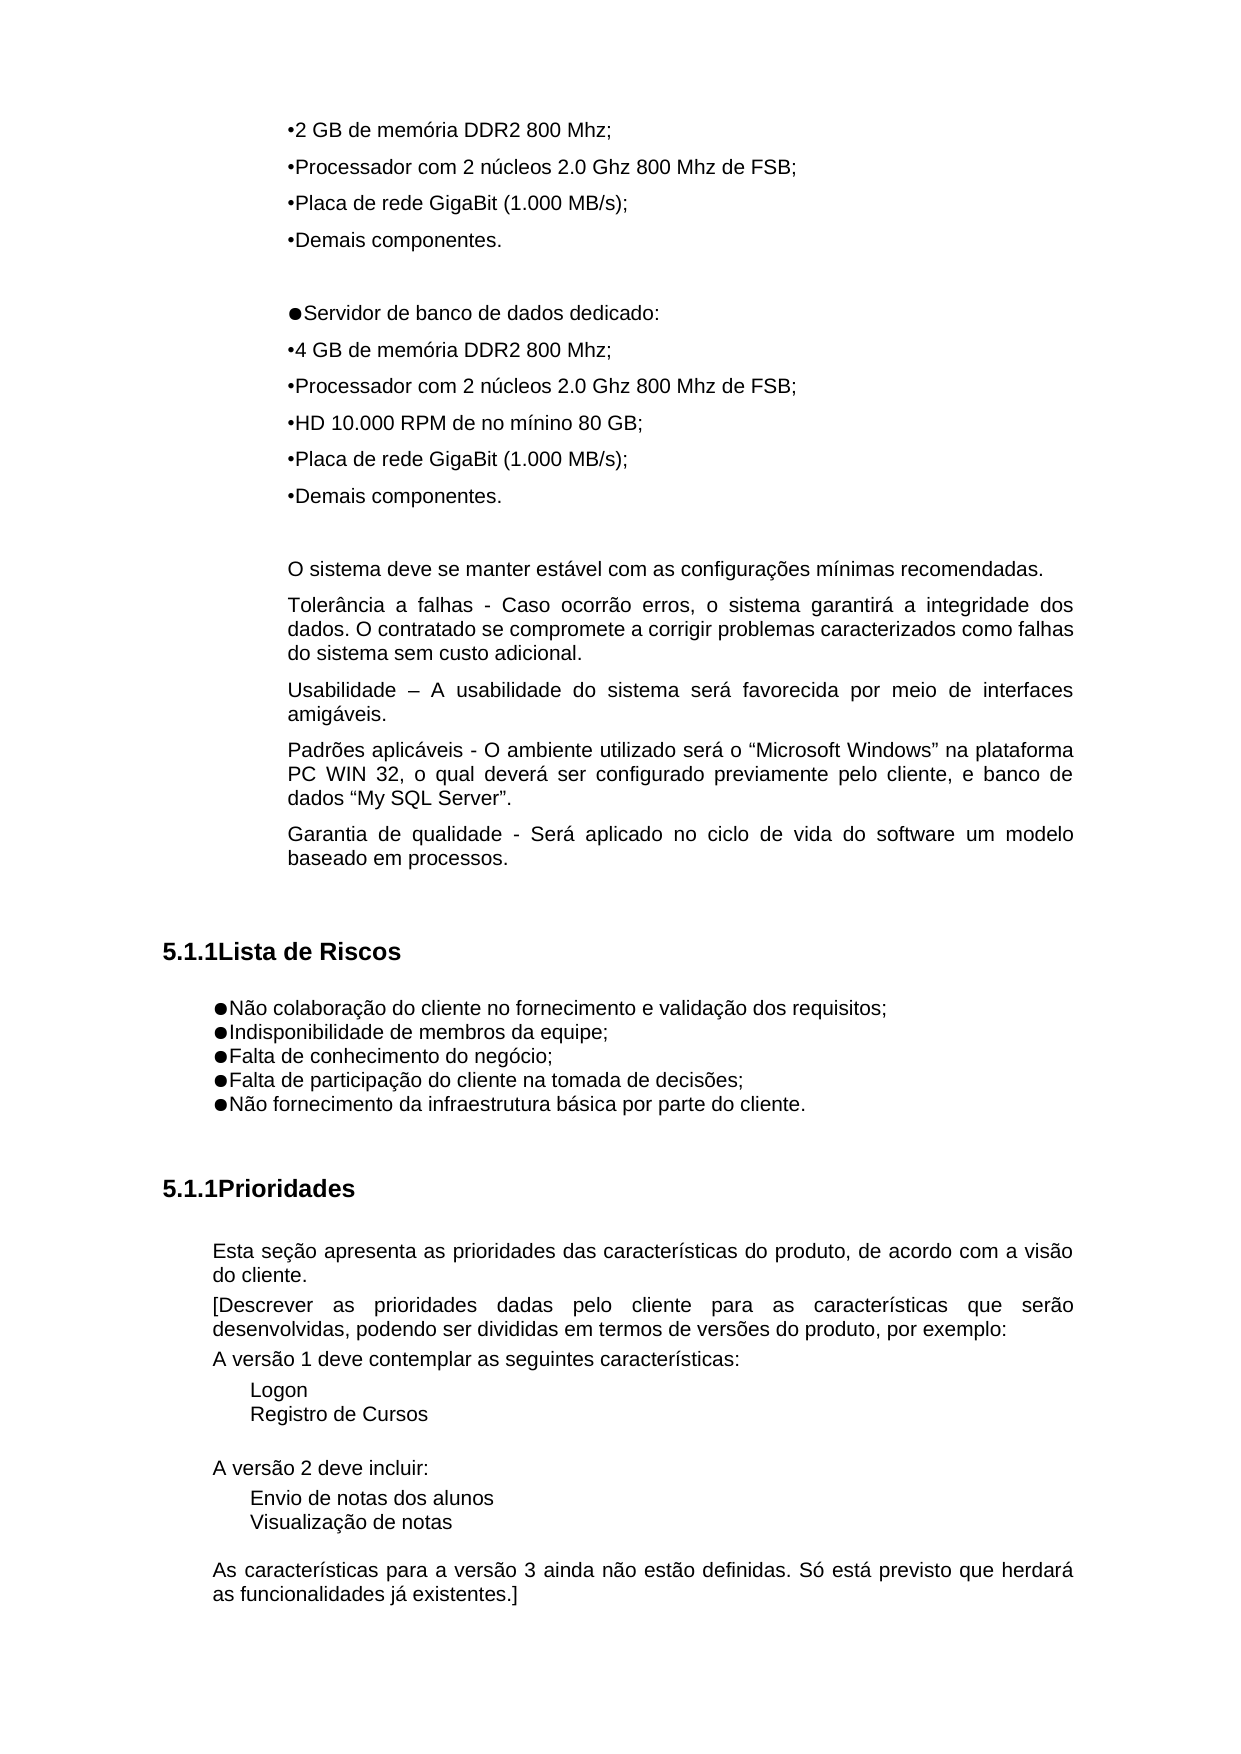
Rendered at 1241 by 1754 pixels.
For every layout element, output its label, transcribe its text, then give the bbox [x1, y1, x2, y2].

text Garantia de qualidade - Será aplicado no ciclo de vida do software um modelo baseado em processos. [287, 822, 1075, 870]
list Placa de rede GigaBit (1.000 MB/s); [287, 191, 1075, 215]
list Não fornecimento da infraestrutura básica por parte do cliente. [212, 1092, 1075, 1116]
list Indisponibilidade de membros da equipe; [212, 1020, 1075, 1044]
text [Descrever as prioridades dadas pelo cliente para as características que serão desenvolvidas, podendo ser divididas em termos de versões do produto, por exemplo: [212, 1293, 1075, 1341]
text Usabilidade – A usabilidade do sistema será favorecida por meio de interfaces amigáveis. [287, 677, 1075, 725]
text A versão 1 deve contemplar as seguintes características: [212, 1347, 1075, 1371]
list Servidor de banco de dados dedicado: [287, 301, 1075, 325]
text A versão 2 deve incluir: [212, 1456, 1075, 1479]
list Não colaboração do cliente no fornecimento e validação dos requisitos; [212, 996, 1075, 1020]
text Logon [250, 1377, 1075, 1401]
list Placa de rede GigaBit (1.000 MB/s); [287, 447, 1075, 471]
list Processador com 2 núcleos 2.0 Ghz 800 Mhz de FSB; [287, 155, 1075, 179]
list Falta de participação do cliente na tomada de decisões; [212, 1068, 1075, 1092]
list HD 10.000 RPM de no mínino 80 GB; [287, 411, 1075, 434]
list 4 GB de memória DDR2 800 Mhz; [287, 337, 1075, 361]
list Falta de conhecimento do negócio; [212, 1044, 1075, 1068]
text Envio de notas dos alunos [250, 1486, 1075, 1510]
subtitle Lista de Riscos [162, 937, 1075, 966]
text Registro de Cursos [250, 1401, 1075, 1425]
list 2 GB de memória DDR2 800 Mhz; [287, 118, 1075, 142]
text O sistema deve se manter estável com as configurações mínimas recomendadas. [287, 557, 1075, 581]
text Padrões aplicáveis - O ambiente utilizado será o “Microsoft Windows” na plataforma PC WIN 32, o qual deverá ser configurado previamente pelo cliente, e banco de dados “My SQL Server”. [287, 738, 1075, 810]
list Demais componentes. [287, 228, 1075, 252]
text As características para a versão 3 ainda não estão definidas. Só está previsto que herdará as funcionalidades já existentes.] [212, 1558, 1075, 1606]
text Tolerância a falhas - Caso ocorrão erros, o sistema garantirá a integridade dos dados. O contratado se compromete a corrigir problemas caracterizados como falhas do sistema sem custo adicional. [287, 593, 1075, 665]
subtitle Prioridades [162, 1174, 1075, 1202]
list Processador com 2 núcleos 2.0 Ghz 800 Mhz de FSB; [287, 374, 1075, 398]
text Esta seção apresenta as prioridades das características do produto, de acordo com a visão do cliente. [212, 1239, 1075, 1287]
text Visualização de notas [250, 1510, 1075, 1534]
list Demais componentes. [287, 484, 1075, 508]
